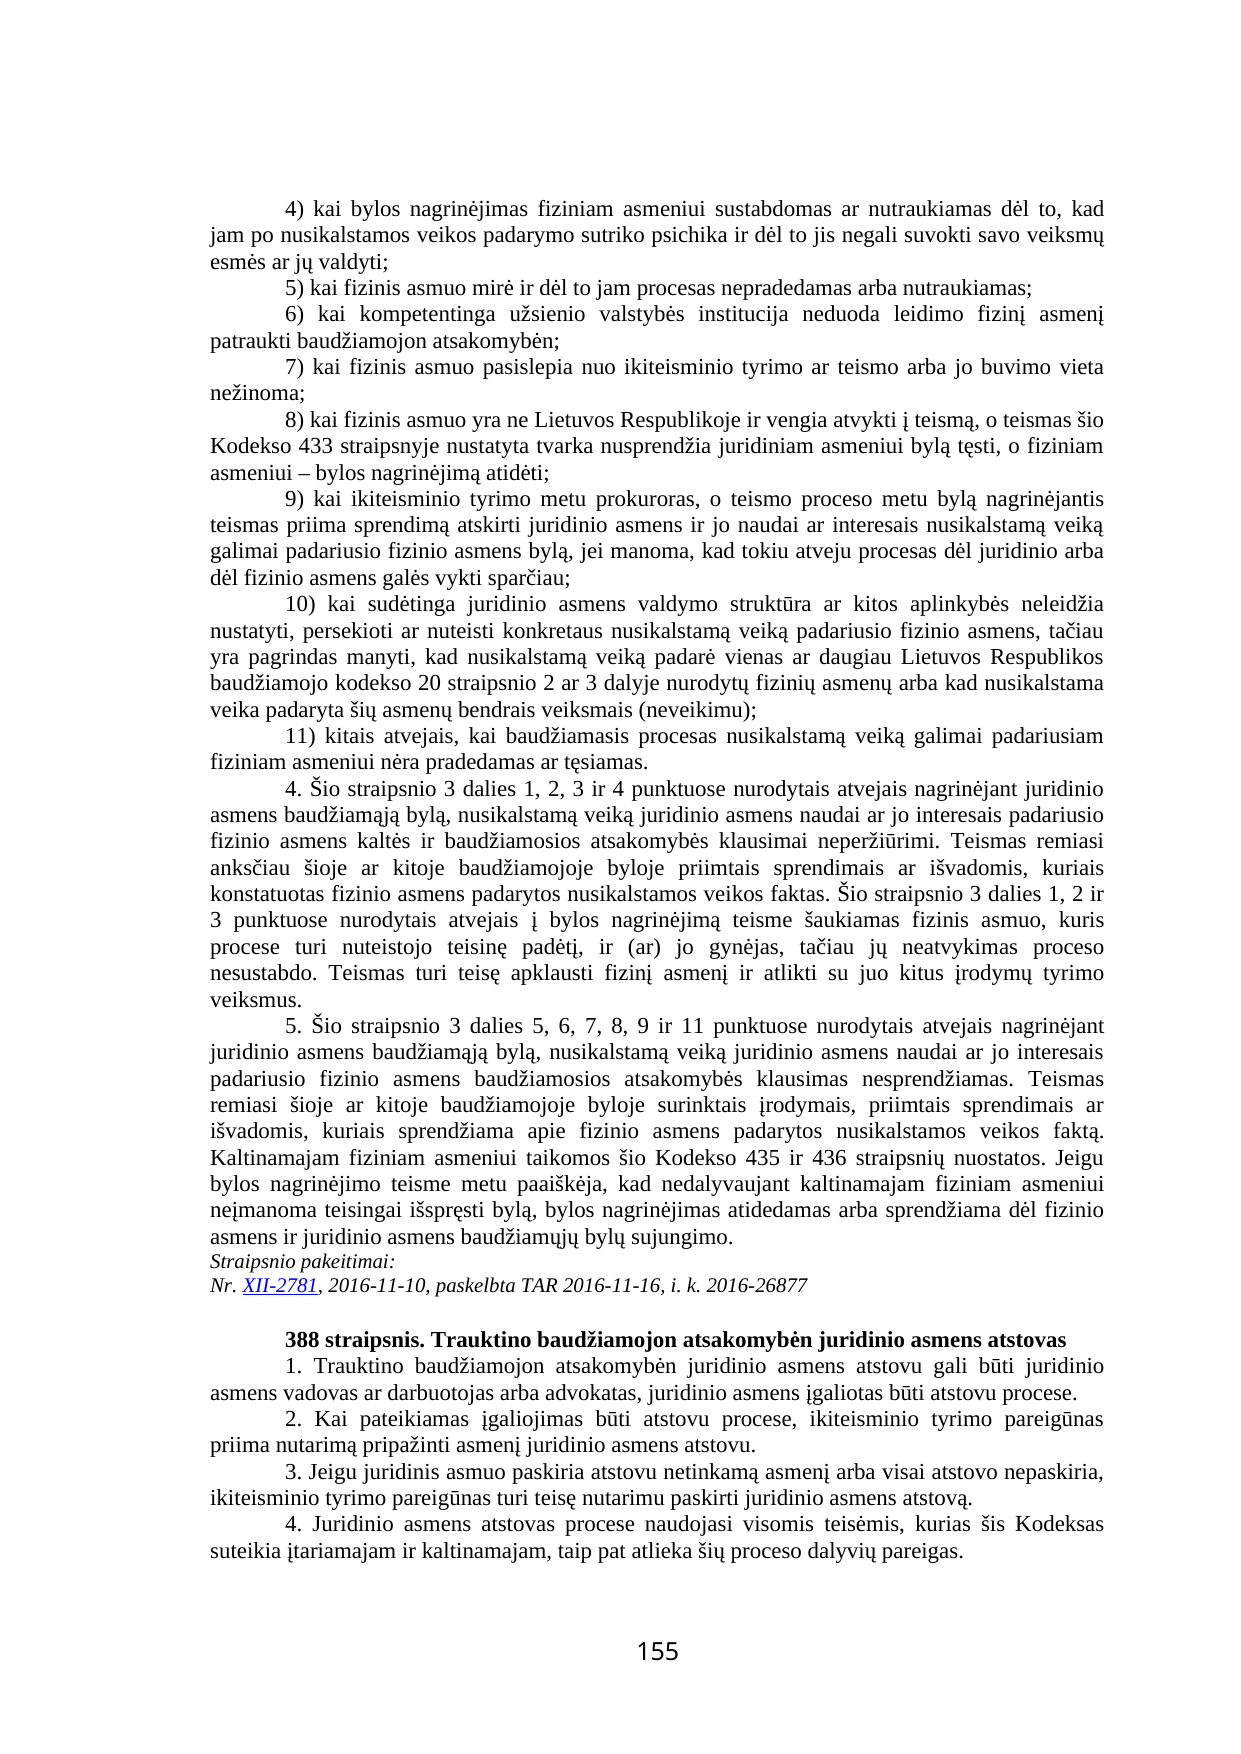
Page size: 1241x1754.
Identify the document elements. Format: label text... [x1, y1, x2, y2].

text 4. Šio straipsnio 3 dalies 1, 2, 3 ir 4 punktuose nurodytais atvejais nagrinėjant juridinio asmens baudžiamąją bylą, nusikalstamą veiką juridinio asmens naudai ar jo interesais padariusio fizinio asmens kaltės ir baudžiamosios atsakomybės klausimai neperžiūrimi. Teismas remiasi anksčiau šioje ar kitoje baudžiamojoje byloje priimtais sprendimais ar išvadomis, kuriais konstatuotas fizinio asmens padarytos nusikalstamos veikos faktas. Šio straipsnio 3 dalies 1, 2 ir 3 punktuose nurodytais atvejais į bylos nagrinėjimą teisme šaukiamas fizinis asmuo, kuris procese turi nuteistojo teisinę padėtį, ir (ar) jo gynėjas, tačiau jų neatvykimas proceso nesustabdo. Teismas turi teisę apklausti fizinį asmenį ir atlikti su juo kitus įrodymų tyrimo veiksmus. [210, 775, 1106, 1012]
text 11) kitais atvejais, kai baudžiamasis procesas nusikalstamą veiką galimai padariusiam fiziniam asmeniui nėra pradedamas ar tęsiamas. [210, 722, 1106, 775]
text 7) kai fizinis asmuo pasislepia nuo ikiteisminio tyrimo ar teismo arba jo buvimo vieta nežinoma; [210, 353, 1106, 406]
text Straipsnio pakeitimai: [210, 1249, 1106, 1273]
text 4) kai bylos nagrinėjimas fiziniam asmeniui sustabdomas ar nutraukiamas dėl to, kad jam po nusikalstamos veikos padarymo sutriko psichika ir dėl to jis negali suvokti savo veiksmų esmės ar jų valdyti; [210, 195, 1106, 274]
text 10) kai sudėtinga juridinio asmens valdymo struktūra ar kitos aplinkybės neleidžia nustatyti, persekioti ar nuteisti konkretaus nusikalstamą veiką padariusio fizinio asmens, tačiau yra pagrindas manyti, kad nusikalstamą veiką padarė vienas ar daugiau Lietuvos Respublikos baudžiamojo kodekso 20 straipsnio 2 ar 3 dalyje nurodytų fizinių asmenų arba kad nusikalstama veika padaryta šių asmenų bendrais veiksmais (neveikimu); [210, 590, 1106, 722]
text 1. Trauktino baudžiamojon atsakomybėn juridinio asmens atstovu gali būti juridinio asmens vadovas ar darbuotojas arba advokatas, juridinio asmens įgaliotas būti atstovu procese. [210, 1352, 1106, 1405]
text Nr. XII-2781, 2016-11-10, paskelbta TAR 2016-11-16, i. k. 2016-26877 [210, 1273, 1106, 1297]
text 6) kai kompetentinga užsienio valstybės institucija neduoda leidimo fizinį asmenį patraukti baudžiamojon atsakomybėn; [210, 300, 1106, 353]
text 9) kai ikiteisminio tyrimo metu prokuroras, o teismo proceso metu bylą nagrinėjantis teismas priima sprendimą atskirti juridinio asmens ir jo naudai ar interesais nusikalstamą veiką galimai padariusio fizinio asmens bylą, jei manoma, kad tokiu atveju procesas dėl juridinio arba dėl fizinio asmens galės vykti sparčiau; [210, 485, 1106, 590]
text 4. Juridinio asmens atstovas procese naudojasi visomis teisėmis, kurias šis Kodeksas suteikia įtariamajam ir kaltinamajam, taip pat atlieka šių proceso dalyvių pareigas. [210, 1511, 1106, 1563]
text 5) kai fizinis asmuo mirė ir dėl to jam procesas nepradedamas arba nutraukiamas; [210, 274, 1106, 300]
text 3. Jeigu juridinis asmuo paskiria atstovu netinkamą asmenį arba visai atstovo nepaskiria, ikiteisminio tyrimo pareigūnas turi teisę nutarimu paskirti juridinio asmens atstovą. [210, 1458, 1106, 1511]
text 2. Kai pateikiamas įgaliojimas būti atstovu procese, ikiteisminio tyrimo pareigūnas priima nutarimą pripažinti asmenį juridinio asmens atstovu. [210, 1405, 1106, 1458]
text 8) kai fizinis asmuo yra ne Lietuvos Respublikoje ir vengia atvykti į teismą, o teismas šio Kodekso 433 straipsnyje nustatyta tvarka nusprendžia juridiniam asmeniui bylą tęsti, o fiziniam asmeniui – bylos nagrinėjimą atidėti; [210, 406, 1106, 485]
text 388 straipsnis. Trauktino baudžiamojon atsakomybėn juridinio asmens atstovas [285, 1326, 1106, 1352]
text 5. Šio straipsnio 3 dalies 5, 6, 7, 8, 9 ir 11 punktuose nurodytais atvejais nagrinėjant juridinio asmens baudžiamąją bylą, nusikalstamą veiką juridinio asmens naudai ar jo interesais padariusio fizinio asmens baudžiamosios atsakomybės klausimas nesprendžiamas. Teismas remiasi šioje ar kitoje baudžiamojoje byloje surinktais įrodymais, priimtais sprendimais ar išvadomis, kuriais sprendžiama apie fizinio asmens padarytos nusikalstamos veikos faktą. Kaltinamajam fiziniam asmeniui taikomos šio Kodekso 435 ir 436 straipsnių nuostatos. Jeigu bylos nagrinėjimo teisme metu paaiškėja, kad nedalyvaujant kaltinamajam fiziniam asmeniui neįmanoma teisingai išspręsti bylą, bylos nagrinėjimas atidedamas arba sprendžiama dėl fizinio asmens ir juridinio asmens baudžiamųjų bylų sujungimo. [210, 1012, 1106, 1249]
